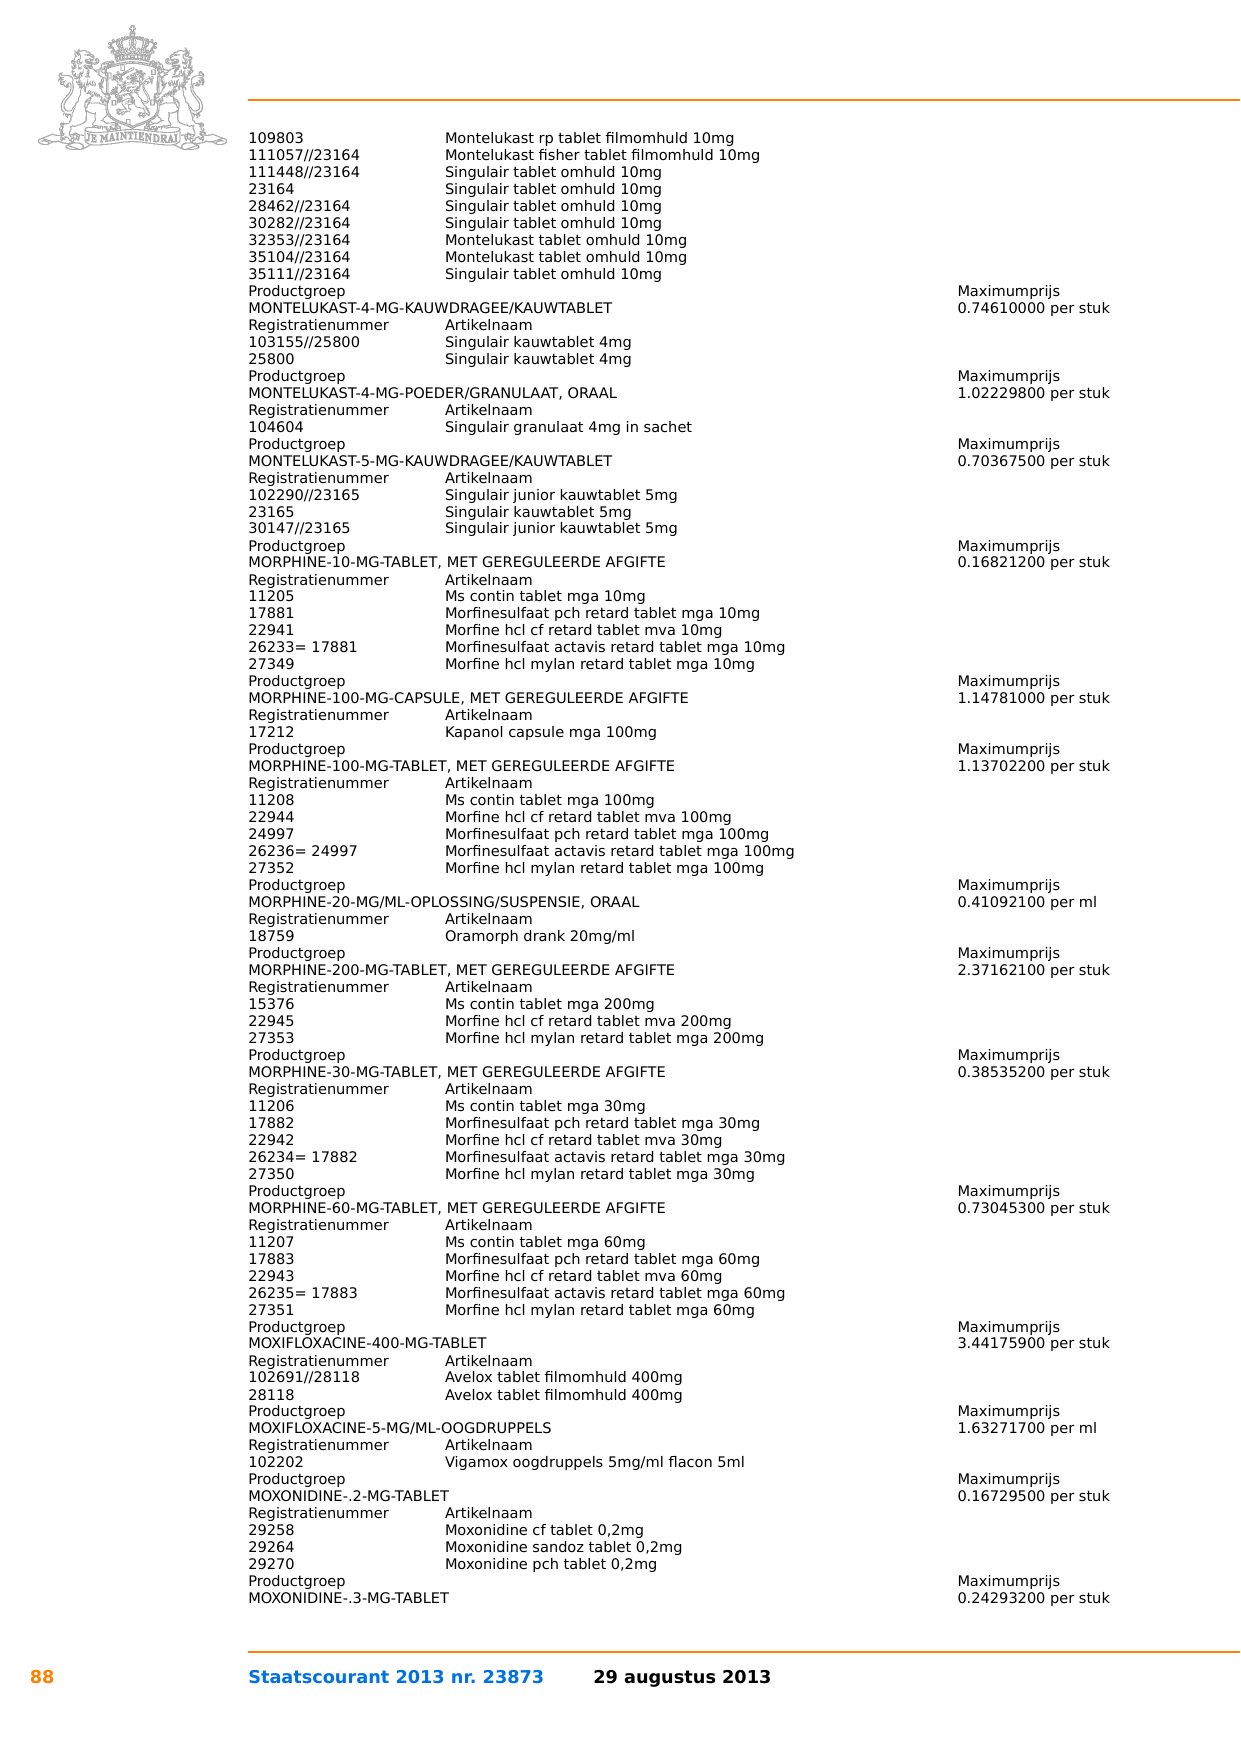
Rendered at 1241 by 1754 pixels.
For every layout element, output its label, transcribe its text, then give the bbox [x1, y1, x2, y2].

table_cell Maximumprijs [951, 1319, 1163, 1335]
table_cell MORPHINE-60-MG-TABLET, MET GEREGULEERDE AFGIFTE [248, 1200, 951, 1217]
table_cell [951, 1132, 1163, 1149]
table_cell [951, 775, 1163, 792]
table_cell Artikelnaam [439, 979, 951, 996]
table_cell MORPHINE-20-MG/ML-OPLOSSING/SUSPENSIE, ORAAL [248, 894, 951, 911]
table_cell Registratienummer [248, 1437, 439, 1454]
table_cell Morfinesulfaat actavis retard tablet mga 60mg [439, 1285, 951, 1301]
table_cell [951, 1217, 1163, 1233]
table_cell Maximumprijs [951, 741, 1163, 758]
table_cell 27351 [248, 1301, 439, 1318]
table_cell [439, 368, 951, 384]
table_cell Productgroep [248, 1573, 439, 1590]
table_cell Maximumprijs [951, 283, 1163, 300]
table_cell 1.02229800 per stuk [951, 385, 1163, 402]
table_cell MOXIFLOXACINE-400-MG-TABLET [248, 1335, 951, 1352]
table_cell Singulair kauwtablet 5mg [439, 504, 951, 520]
table_cell Avelox tablet filmomhuld 400mg [439, 1369, 951, 1386]
table_cell Productgroep [248, 1319, 439, 1335]
table_cell [439, 1403, 951, 1420]
table_cell 111057//23164 [248, 147, 439, 164]
table_cell Artikelnaam [439, 571, 951, 588]
table_cell Productgroep [248, 741, 439, 758]
table_cell Artikelnaam [439, 1081, 951, 1098]
table_cell Singulair tablet omhuld 10mg [439, 215, 951, 232]
table_cell Vigamox oogdruppels 5mg/ml flacon 5ml [439, 1454, 951, 1471]
table_cell Montelukast tablet omhuld 10mg [439, 232, 951, 249]
table_cell Singulair kauwtablet 4mg [439, 351, 951, 368]
table_cell 1.14781000 per stuk [951, 690, 1163, 707]
table_cell 32353//23164 [248, 232, 439, 249]
table_cell 11206 [248, 1098, 439, 1115]
table_cell 18759 [248, 928, 439, 945]
table_cell 22943 [248, 1268, 439, 1284]
table_cell [951, 724, 1163, 741]
table_cell [951, 198, 1163, 215]
table_cell [439, 1573, 951, 1590]
table_cell [951, 1539, 1163, 1556]
table_cell [951, 860, 1163, 877]
table_cell Morfine hcl cf retard tablet mva 30mg [439, 1132, 951, 1149]
table_cell 22944 [248, 809, 439, 826]
table_cell 109803 [248, 130, 439, 147]
table_cell Registratienummer [248, 1505, 439, 1522]
table_cell [951, 792, 1163, 809]
table_cell Morfine hcl mylan retard tablet mga 30mg [439, 1166, 951, 1183]
table_cell 26233= 17881 [248, 639, 439, 656]
picture [38, 25, 227, 150]
table_cell [439, 741, 951, 758]
table_cell [951, 419, 1163, 436]
table_cell Registratienummer [248, 911, 439, 928]
table_cell Moxonidine pch tablet 0,2mg [439, 1556, 951, 1573]
table_cell [951, 1556, 1163, 1573]
table_cell Registratienummer [248, 470, 439, 486]
table_cell 15376 [248, 996, 439, 1013]
table_cell [951, 1234, 1163, 1251]
table_cell Ms contin tablet mga 10mg [439, 588, 951, 605]
table_cell Ms contin tablet mga 30mg [439, 1098, 951, 1115]
table_cell 17883 [248, 1251, 439, 1267]
table_cell 23164 [248, 181, 439, 198]
table_cell [951, 1454, 1163, 1471]
table_cell Morfinesulfaat pch retard tablet mga 10mg [439, 605, 951, 622]
table_cell [951, 1268, 1163, 1284]
table_cell 103155//25800 [248, 334, 439, 351]
table_cell [951, 1386, 1163, 1403]
table_cell Productgroep [248, 1047, 439, 1064]
table_cell 0.73045300 per stuk [951, 1200, 1163, 1217]
table_cell Productgroep [248, 436, 439, 452]
table_cell Artikelnaam [439, 775, 951, 792]
table_cell Registratienummer [248, 1353, 439, 1369]
table_cell MOXIFLOXACINE-5-MG/ML-OOGDRUPPELS [248, 1420, 951, 1437]
table_cell Singulair granulaat 4mg in sachet [439, 419, 951, 436]
table_cell Morfine hcl mylan retard tablet mga 100mg [439, 860, 951, 877]
table_cell Kapanol capsule mga 100mg [439, 724, 951, 741]
table_cell 26236= 24997 [248, 843, 439, 860]
table_cell [951, 504, 1163, 520]
table_cell Productgroep [248, 1471, 439, 1488]
table_cell Maximumprijs [951, 538, 1163, 554]
table_cell 11205 [248, 588, 439, 605]
table_cell [951, 351, 1163, 368]
table_cell Productgroep [248, 1183, 439, 1199]
table_cell [951, 979, 1163, 996]
table_cell 17212 [248, 724, 439, 741]
table_cell Morfine hcl mylan retard tablet mga 200mg [439, 1030, 951, 1047]
table_cell 0.24293200 per stuk [951, 1590, 1163, 1607]
table_cell Maximumprijs [951, 673, 1163, 690]
table_cell [951, 1353, 1163, 1369]
table_cell MONTELUKAST-5-MG-KAUWDRAGEE/KAUWTABLET [248, 453, 951, 469]
table_cell [951, 656, 1163, 673]
table_cell [951, 1301, 1163, 1318]
table_cell 0.41092100 per ml [951, 894, 1163, 911]
table_cell Ms contin tablet mga 200mg [439, 996, 951, 1013]
table_cell Maximumprijs [951, 945, 1163, 962]
table_cell 17881 [248, 605, 439, 622]
table_cell Morfine hcl cf retard tablet mva 200mg [439, 1013, 951, 1030]
table_cell Morfine hcl mylan retard tablet mga 10mg [439, 656, 951, 673]
table_cell 24997 [248, 826, 439, 843]
table_cell Registratienummer [248, 775, 439, 792]
table_cell 29258 [248, 1522, 439, 1539]
table_cell [951, 1505, 1163, 1522]
table_cell [951, 334, 1163, 351]
table_cell [951, 130, 1163, 147]
table_cell 2.37162100 per stuk [951, 962, 1163, 979]
table_cell 0.70367500 per stuk [951, 453, 1163, 469]
table_cell Productgroep [248, 538, 439, 554]
table_cell Artikelnaam [439, 1505, 951, 1522]
table_cell [439, 673, 951, 690]
table_cell Montelukast rp tablet filmomhuld 10mg [439, 130, 951, 147]
table_cell Montelukast tablet omhuld 10mg [439, 249, 951, 266]
table_cell 104604 [248, 419, 439, 436]
table_cell Montelukast fisher tablet filmomhuld 10mg [439, 147, 951, 164]
table_cell 29270 [248, 1556, 439, 1573]
table_cell [951, 605, 1163, 622]
table_cell 3.44175900 per stuk [951, 1335, 1163, 1352]
table_cell Ms contin tablet mga 60mg [439, 1234, 951, 1251]
table_cell Morfinesulfaat actavis retard tablet mga 100mg [439, 843, 951, 860]
table_cell Maximumprijs [951, 877, 1163, 894]
table_cell [951, 1115, 1163, 1132]
table_cell MONTELUKAST-4-MG-KAUWDRAGEE/KAUWTABLET [248, 300, 951, 317]
table_cell MOXONIDINE-.2-MG-TABLET [248, 1488, 951, 1505]
table_cell [439, 1183, 951, 1199]
table_cell Artikelnaam [439, 470, 951, 486]
table_cell [439, 1047, 951, 1064]
table_cell [951, 402, 1163, 418]
table_cell 22942 [248, 1132, 439, 1149]
table_cell [951, 622, 1163, 639]
table_cell [951, 707, 1163, 724]
table_cell Singulair junior kauwtablet 5mg [439, 486, 951, 503]
table_cell 35111//23164 [248, 266, 439, 283]
table_cell Moxonidine sandoz tablet 0,2mg [439, 1539, 951, 1556]
table_cell [951, 1285, 1163, 1301]
table_cell [439, 283, 951, 300]
table_cell Morfine hcl mylan retard tablet mga 60mg [439, 1301, 951, 1318]
table_cell [951, 843, 1163, 860]
table_cell Registratienummer [248, 317, 439, 334]
table_cell 26235= 17883 [248, 1285, 439, 1301]
table_cell 1.63271700 per ml [951, 1420, 1163, 1437]
table_cell Registratienummer [248, 1081, 439, 1098]
table_cell 27349 [248, 656, 439, 673]
table_cell [951, 911, 1163, 928]
table_cell MORPHINE-30-MG-TABLET, MET GEREGULEERDE AFGIFTE [248, 1064, 951, 1081]
table_cell [951, 181, 1163, 198]
table_cell MORPHINE-100-MG-CAPSULE, MET GEREGULEERDE AFGIFTE [248, 690, 951, 707]
table_cell 111448//23164 [248, 164, 439, 181]
table_cell [951, 1030, 1163, 1047]
table_cell 102691//28118 [248, 1369, 439, 1386]
table_cell [951, 232, 1163, 249]
table_cell Artikelnaam [439, 317, 951, 334]
table_cell [951, 639, 1163, 656]
table_cell [439, 877, 951, 894]
table_cell [951, 164, 1163, 181]
table_cell [951, 571, 1163, 588]
table_cell MORPHINE-200-MG-TABLET, MET GEREGULEERDE AFGIFTE [248, 962, 951, 979]
table_cell [951, 1251, 1163, 1267]
table_cell Morfinesulfaat pch retard tablet mga 30mg [439, 1115, 951, 1132]
table_cell MONTELUKAST-4-MG-POEDER/GRANULAAT, ORAAL [248, 385, 951, 402]
table_cell [951, 470, 1163, 486]
table_cell Morfinesulfaat pch retard tablet mga 100mg [439, 826, 951, 843]
table_cell [439, 1319, 951, 1335]
table_cell Artikelnaam [439, 1437, 951, 1454]
table_cell Maximumprijs [951, 436, 1163, 452]
table_cell Registratienummer [248, 1217, 439, 1233]
table_cell [951, 266, 1163, 283]
table_cell 28118 [248, 1386, 439, 1403]
table_cell 0.74610000 per stuk [951, 300, 1163, 317]
table_cell Moxonidine cf tablet 0,2mg [439, 1522, 951, 1539]
table_cell [951, 588, 1163, 605]
table_cell Oramorph drank 20mg/ml [439, 928, 951, 945]
table_cell Morfine hcl cf retard tablet mva 100mg [439, 809, 951, 826]
table_cell 0.16729500 per stuk [951, 1488, 1163, 1505]
table_cell [951, 520, 1163, 537]
table_cell 11208 [248, 792, 439, 809]
table_cell [951, 1166, 1163, 1183]
table_cell 35104//23164 [248, 249, 439, 266]
table_cell Artikelnaam [439, 402, 951, 418]
table_cell Singulair kauwtablet 4mg [439, 334, 951, 351]
table_cell Maximumprijs [951, 1047, 1163, 1064]
table_cell Registratienummer [248, 979, 439, 996]
table_cell Maximumprijs [951, 1183, 1163, 1199]
table_cell 22945 [248, 1013, 439, 1030]
table_cell Morfinesulfaat actavis retard tablet mga 30mg [439, 1149, 951, 1166]
table_cell Artikelnaam [439, 707, 951, 724]
table_cell MORPHINE-100-MG-TABLET, MET GEREGULEERDE AFGIFTE [248, 758, 951, 775]
table_cell Productgroep [248, 1403, 439, 1420]
table_cell 25800 [248, 351, 439, 368]
table_cell Maximumprijs [951, 1573, 1163, 1590]
table_cell 0.16821200 per stuk [951, 554, 1163, 571]
table_cell Productgroep [248, 945, 439, 962]
table_cell Productgroep [248, 368, 439, 384]
table_cell [951, 1149, 1163, 1166]
table_cell 22941 [248, 622, 439, 639]
table_cell 1.13702200 per stuk [951, 758, 1163, 775]
table_cell Registratienummer [248, 402, 439, 418]
table_cell Maximumprijs [951, 368, 1163, 384]
table_cell 17882 [248, 1115, 439, 1132]
table_cell [439, 538, 951, 554]
table_cell MOXONIDINE-.3-MG-TABLET [248, 1590, 951, 1607]
table_cell [951, 249, 1163, 266]
table_cell [951, 1098, 1163, 1115]
table_cell [951, 486, 1163, 503]
table_cell 27352 [248, 860, 439, 877]
table_cell [439, 945, 951, 962]
table_cell Singulair junior kauwtablet 5mg [439, 520, 951, 537]
table_cell Registratienummer [248, 571, 439, 588]
table_cell Ms contin tablet mga 100mg [439, 792, 951, 809]
table_cell Artikelnaam [439, 1217, 951, 1233]
table_cell 28462//23164 [248, 198, 439, 215]
table_cell [951, 1437, 1163, 1454]
table_cell Morfine hcl cf retard tablet mva 10mg [439, 622, 951, 639]
table_cell 102290//23165 [248, 486, 439, 503]
table_cell [951, 147, 1163, 164]
table_cell [951, 996, 1163, 1013]
table_cell 27353 [248, 1030, 439, 1047]
table_cell Morfinesulfaat pch retard tablet mga 60mg [439, 1251, 951, 1267]
table_cell Productgroep [248, 877, 439, 894]
table_cell [951, 1081, 1163, 1098]
table_cell Artikelnaam [439, 1353, 951, 1369]
table_cell [951, 809, 1163, 826]
table_cell Maximumprijs [951, 1471, 1163, 1488]
table_cell 11207 [248, 1234, 439, 1251]
table_cell MORPHINE-10-MG-TABLET, MET GEREGULEERDE AFGIFTE [248, 554, 951, 571]
table_cell Maximumprijs [951, 1403, 1163, 1420]
table_cell 26234= 17882 [248, 1149, 439, 1166]
table_cell 102202 [248, 1454, 439, 1471]
table_cell [951, 1369, 1163, 1386]
table_cell Morfinesulfaat actavis retard tablet mga 10mg [439, 639, 951, 656]
table_cell [439, 1471, 951, 1488]
table_cell 29264 [248, 1539, 439, 1556]
table_cell 30147//23165 [248, 520, 439, 537]
table_cell 23165 [248, 504, 439, 520]
table_cell Registratienummer [248, 707, 439, 724]
table_cell [951, 215, 1163, 232]
table_cell Singulair tablet omhuld 10mg [439, 266, 951, 283]
table_cell 30282//23164 [248, 215, 439, 232]
table_cell [951, 826, 1163, 843]
table_cell Productgroep [248, 283, 439, 300]
table_cell 27350 [248, 1166, 439, 1183]
table_cell [951, 317, 1163, 334]
table_cell Singulair tablet omhuld 10mg [439, 181, 951, 198]
table_cell Singulair tablet omhuld 10mg [439, 198, 951, 215]
table_cell [951, 928, 1163, 945]
table_cell Productgroep [248, 673, 439, 690]
table_cell 0.38535200 per stuk [951, 1064, 1163, 1081]
table_cell Morfine hcl cf retard tablet mva 60mg [439, 1268, 951, 1284]
table_cell Artikelnaam [439, 911, 951, 928]
table_cell Avelox tablet filmomhuld 400mg [439, 1386, 951, 1403]
table_cell [951, 1013, 1163, 1030]
table_cell Singulair tablet omhuld 10mg [439, 164, 951, 181]
table_cell [951, 1522, 1163, 1539]
table_cell [439, 436, 951, 452]
